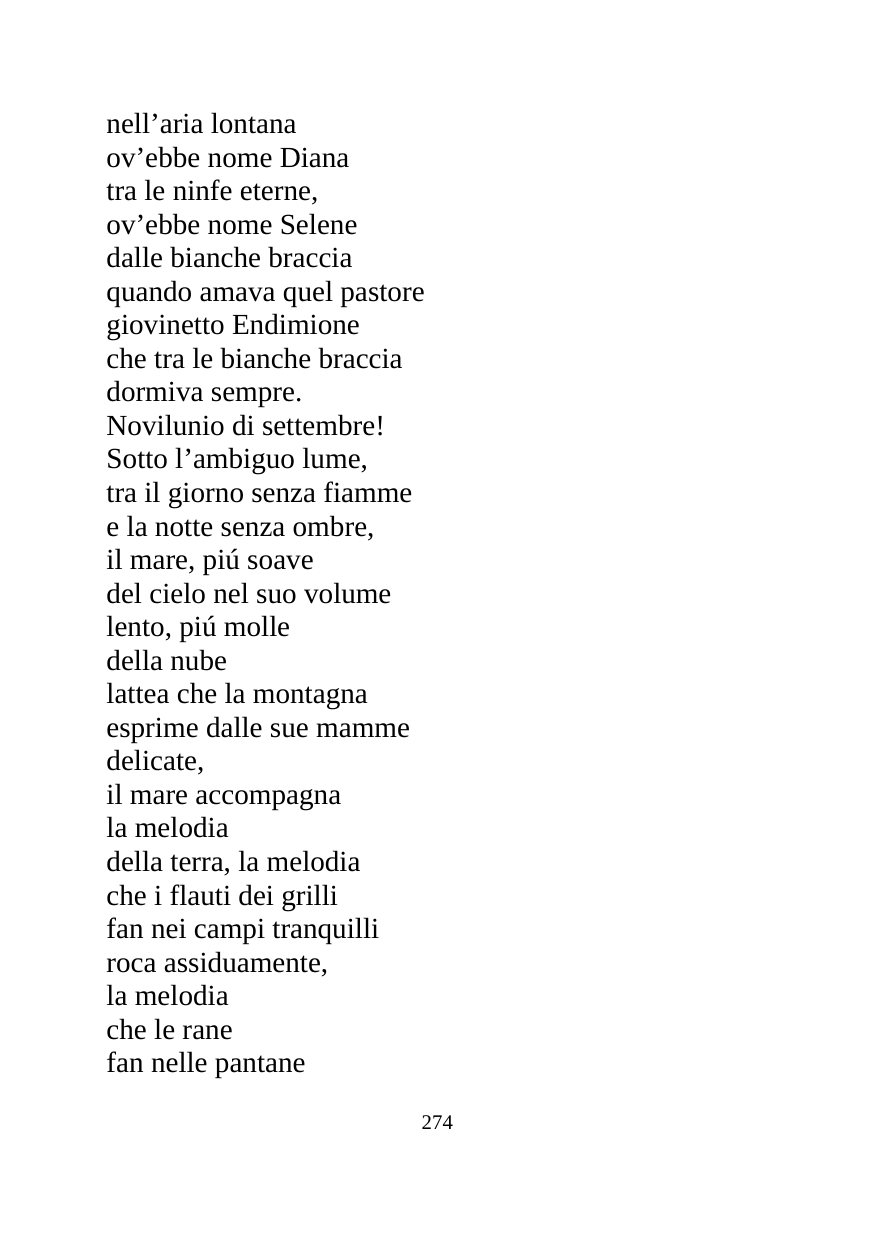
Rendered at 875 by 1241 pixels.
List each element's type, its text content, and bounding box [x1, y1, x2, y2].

text ov’ebbe nome Diana [106, 140, 768, 173]
text fan nelle pantane [106, 1045, 768, 1079]
text il mare, piú soave [106, 542, 768, 576]
text esprime dalle sue mamme [106, 710, 768, 743]
text che le rane [106, 1012, 768, 1045]
text che i flauti dei grilli [106, 878, 768, 911]
text tra il giorno senza fiamme [106, 475, 768, 509]
text dormiva sempre. [106, 374, 768, 408]
text lento, piú molle [106, 609, 768, 643]
text la melodia [106, 811, 768, 844]
text del cielo nel suo volume [106, 576, 768, 609]
text ov’ebbe nome Selene [106, 207, 768, 240]
text lattea che la montagna [106, 676, 768, 710]
text nell’aria lontana [106, 106, 768, 140]
text quando amava quel pastore [106, 274, 768, 307]
text Novilunio di settembre! [106, 408, 768, 442]
text la melodia [106, 978, 768, 1012]
text che tra le bianche braccia [106, 341, 768, 374]
text della nube [106, 643, 768, 676]
text delicate, [106, 743, 768, 777]
text e la notte senza ombre, [106, 509, 768, 542]
text fan nei campi tranquilli [106, 911, 768, 945]
text roca assiduamente, [106, 945, 768, 978]
text giovinetto Endimione [106, 307, 768, 341]
text Sotto l’ambiguo lume, [106, 442, 768, 475]
text il mare accompagna [106, 777, 768, 811]
text dalle bianche braccia [106, 240, 768, 274]
text della terra, la melodia [106, 844, 768, 878]
text tra le ninfe eterne, [106, 173, 768, 207]
